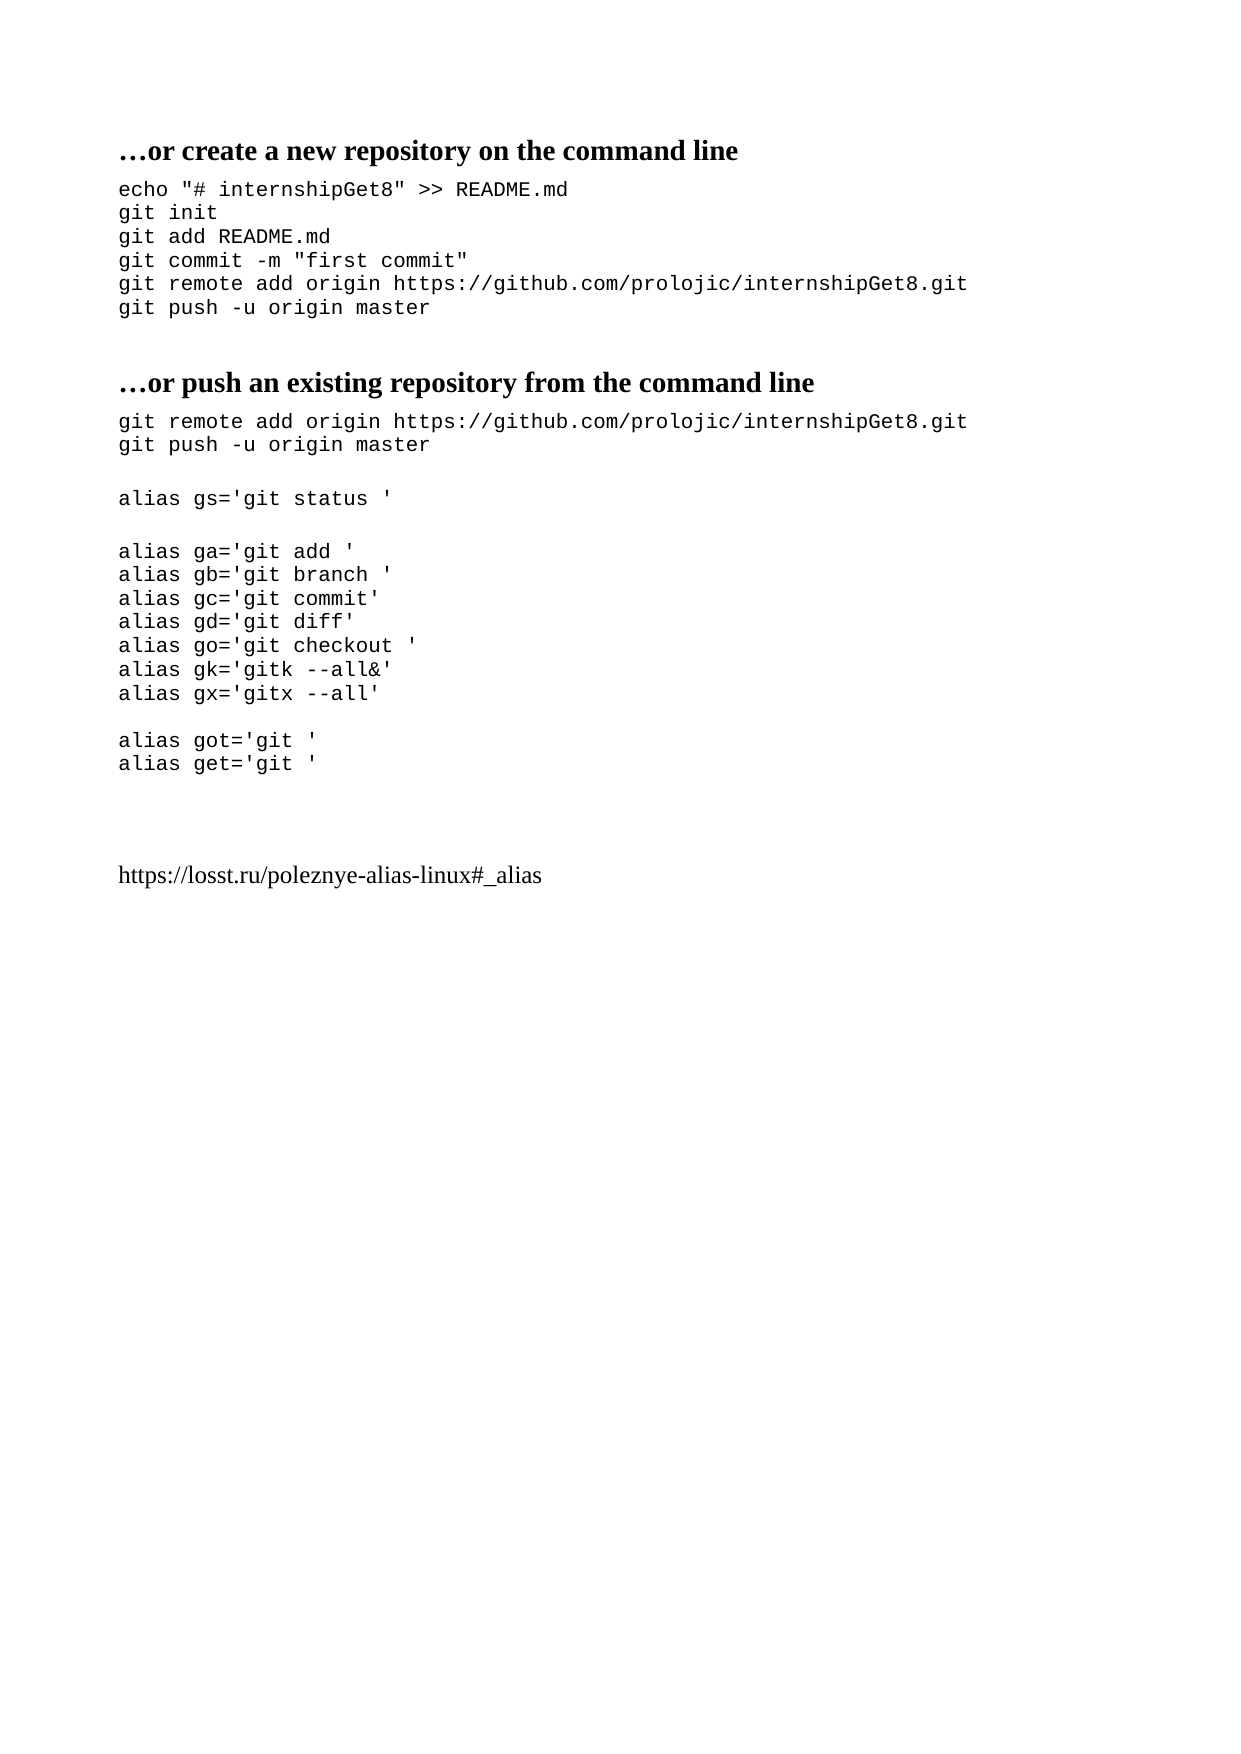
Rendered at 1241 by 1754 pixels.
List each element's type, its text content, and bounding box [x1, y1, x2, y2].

text alias gb='git branch ' [118, 564, 1122, 588]
text alias got='git ' [118, 730, 1122, 753]
subtitle …or create a new repository on the command line [118, 133, 1122, 166]
text echo "# internshipGet8" >> README.md [118, 179, 1122, 202]
text alias gd='git diff' [118, 612, 1122, 635]
text git commit -m "first commit" [118, 250, 1122, 273]
subtitle …or push an existing repository from the command line [118, 365, 1122, 398]
text git remote add origin https://github.com/prolojic/internshipGet8.git [118, 411, 1122, 434]
text git push -u origin master [118, 434, 1122, 458]
text alias gk='gitk --all&' [118, 659, 1122, 682]
text alias ga='git add ' [118, 541, 1122, 564]
text https://losst.ru/poleznye-alias-linux#_alias [118, 860, 1122, 888]
text alias gs='git status ' [118, 487, 1122, 511]
text alias gx='gitx --all' [118, 682, 1122, 706]
text git remote add origin https://github.com/prolojic/internshipGet8.git [118, 273, 1122, 297]
text git push -u origin master [118, 297, 1122, 321]
text alias go='git checkout ' [118, 635, 1122, 659]
text alias get='git ' [118, 753, 1122, 777]
text alias gc='git commit' [118, 588, 1122, 612]
text git init [118, 202, 1122, 226]
text git add README.md [118, 226, 1122, 250]
